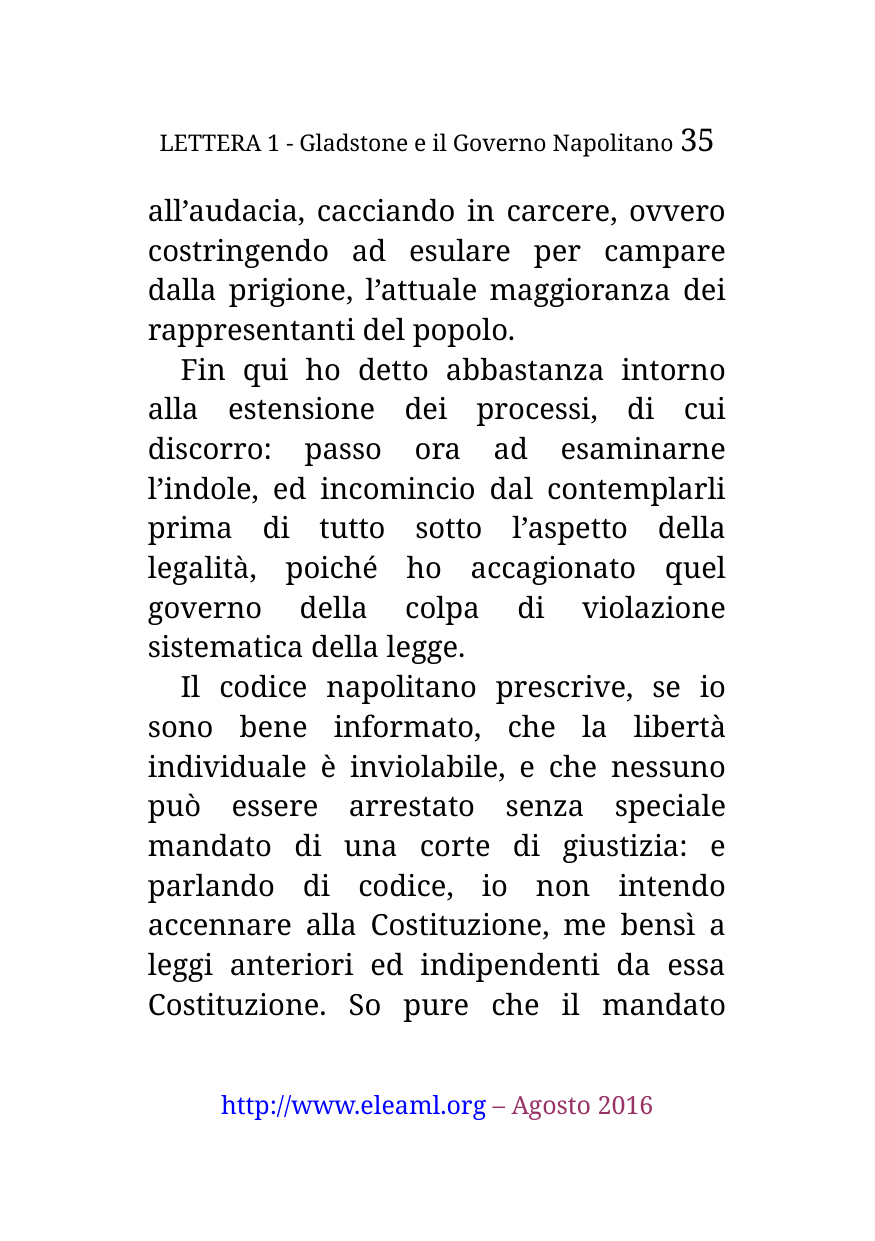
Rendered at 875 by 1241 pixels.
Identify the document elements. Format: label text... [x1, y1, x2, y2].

text Fin qui ho detto abbastanza intorno alla estensione dei processi, di cui discorro: passo ora ad esaminarne l’indole, ed incomincio dal contemplarli prima di tutto sotto l’aspetto della legalità, poiché ho accagionato quel governo della colpa di violazione sistematica della legge. [148, 349, 726, 666]
text all’audacia, cacciando in carcere, ovvero costringendo ad esulare per campare dalla prigione, l’attuale maggioranza dei rappresentanti del popolo. [148, 190, 726, 349]
text Il codice napolitano prescrive, se io sono bene informato, che la libertà individuale è inviolabile, e che nessuno può essere arrestato senza speciale mandato di una corte di giustizia: e parlando di codice, io non intendo accennare alla Costituzione, me bensì a leggi anteriori ed indipendenti da essa Costituzione. So pure che il mandato [148, 666, 726, 1024]
